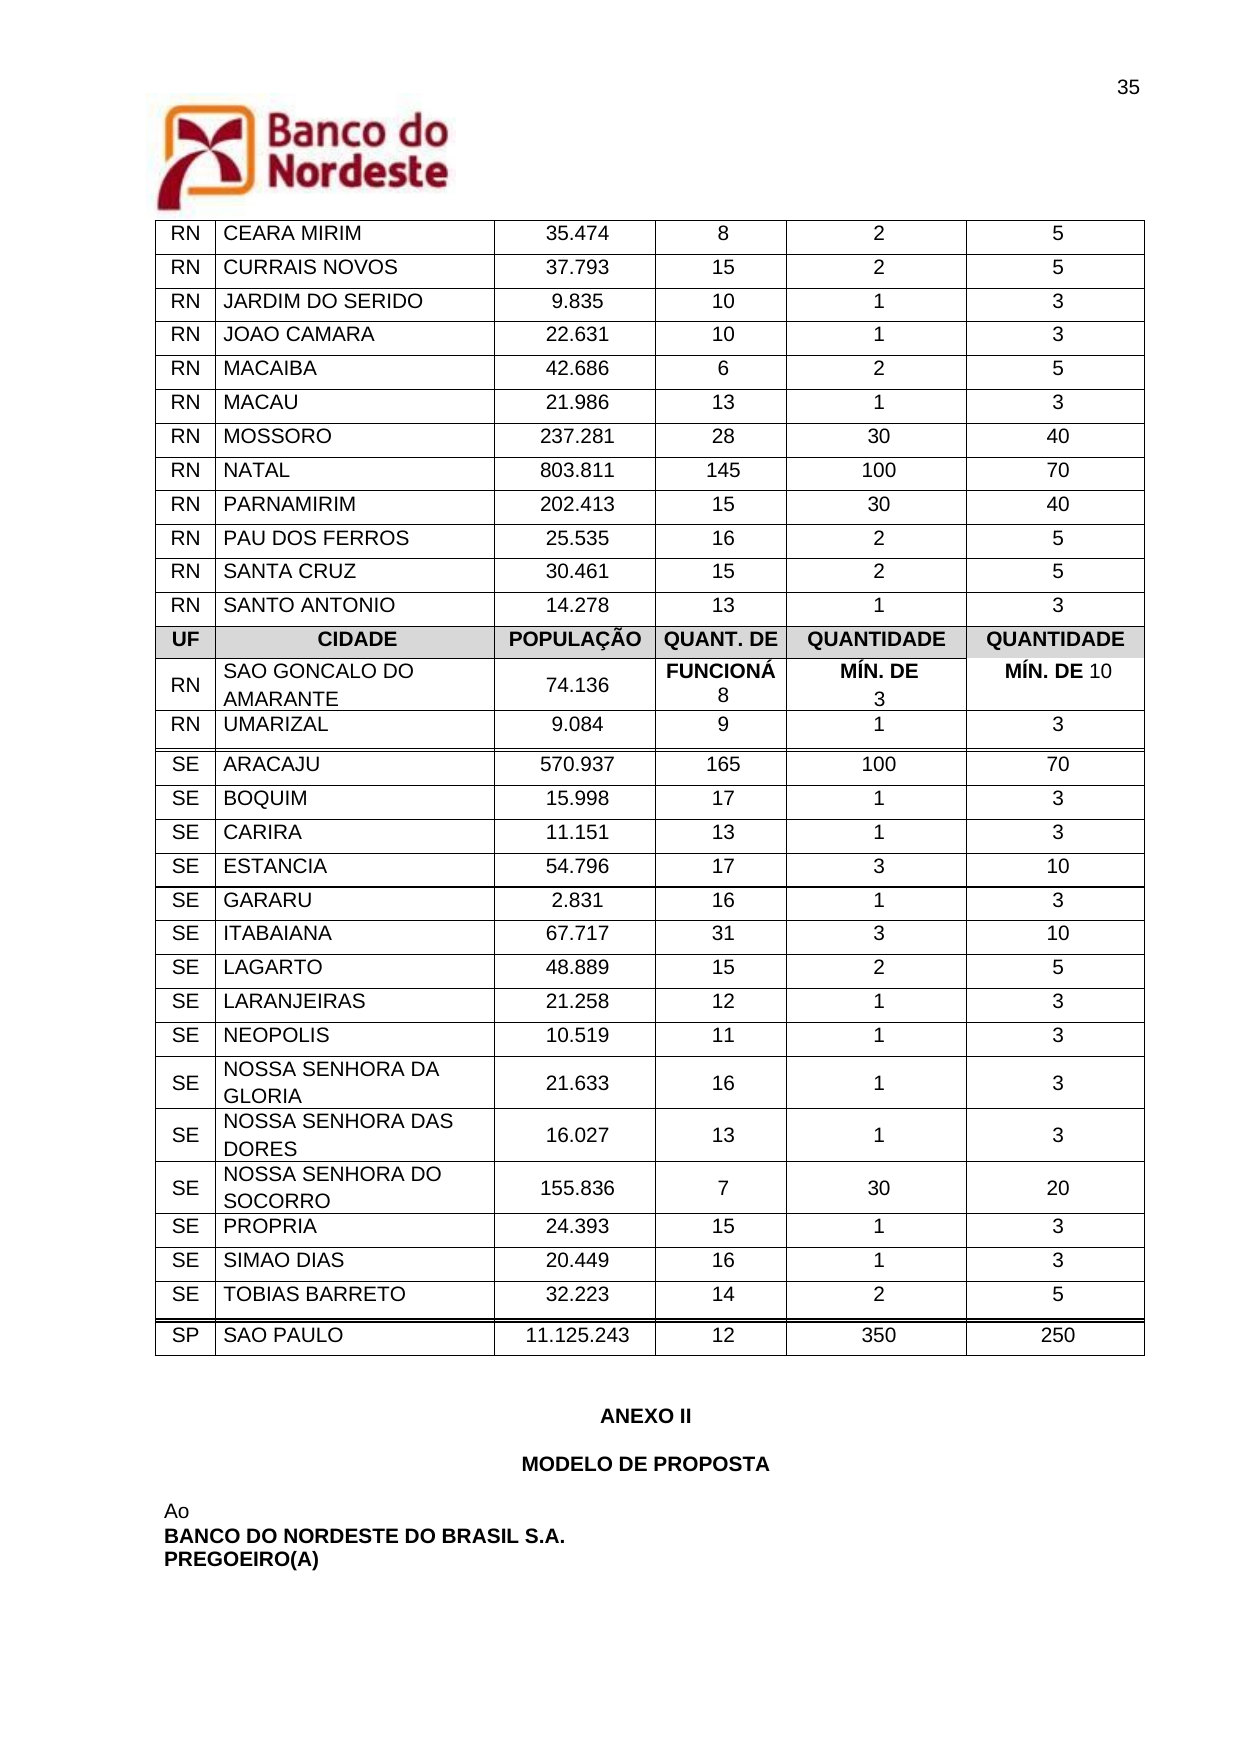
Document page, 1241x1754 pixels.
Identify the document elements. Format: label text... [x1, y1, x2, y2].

table_cell 1 [787, 711, 966, 748]
table_cell 2 [787, 255, 966, 287]
table_cell 3 [967, 1248, 1144, 1281]
table_cell 74.136 [495, 659, 655, 710]
table_cell QUANT. DE [656, 627, 786, 658]
table_cell QUANTIDADE [787, 627, 966, 658]
table_cell RN [156, 255, 215, 287]
table_cell FUNCIONÁ 8 [656, 659, 786, 710]
table_cell RN [156, 289, 215, 321]
table_cell SANTO ANTONIO [216, 593, 494, 626]
table_cell 9.084 [495, 711, 655, 748]
table_cell LARANJEIRAS [216, 989, 494, 1022]
table_cell SE [156, 1109, 215, 1161]
table_cell 14.278 [495, 593, 655, 626]
table_cell 9 [656, 711, 786, 748]
table_cell 1 [787, 989, 966, 1022]
table_cell CARIRA [216, 820, 494, 853]
table_cell ESTANCIA [216, 854, 494, 886]
table_cell RN [156, 559, 215, 592]
table_cell JOAO CAMARA [216, 322, 494, 355]
table_cell 803.811 [495, 458, 655, 490]
table_cell 2 [787, 1282, 966, 1318]
table_cell NOSSA SENHORA DAS DORES [216, 1109, 494, 1161]
table_cell 5 [967, 1282, 1144, 1318]
table_cell 10 [967, 921, 1144, 954]
table_cell 5 [967, 955, 1144, 988]
text BANCO DO NORDESTE DO BRASIL S.A. [164, 1525, 1140, 1548]
table_cell 1 [787, 820, 966, 853]
table_cell 570.937 [495, 752, 655, 785]
table_cell SE [156, 1282, 215, 1318]
table_cell 8 [656, 221, 786, 253]
table_cell RN [156, 593, 215, 626]
table_cell 3 [967, 390, 1144, 423]
table_cell SE [156, 854, 215, 886]
table_cell 10.519 [495, 1023, 655, 1056]
table_cell SANTA CRUZ [216, 559, 494, 592]
table_cell 7 [656, 1162, 786, 1213]
table_cell BOQUIM [216, 786, 494, 819]
table_cell 165 [656, 752, 786, 785]
table_cell 9.835 [495, 289, 655, 321]
table_cell 2 [787, 356, 966, 389]
table_cell SAO PAULO [216, 1323, 494, 1355]
table_cell 11.125.243 [495, 1323, 655, 1355]
table_cell 5 [967, 221, 1144, 253]
table_cell 13 [656, 390, 786, 423]
table_cell RN [156, 322, 215, 355]
table_cell 3 [967, 593, 1144, 626]
table_cell 13 [656, 593, 786, 626]
table_cell 155.836 [495, 1162, 655, 1213]
table_cell 1 [787, 786, 966, 819]
table_cell 21.986 [495, 390, 655, 423]
text ANEXO II [150, 1404, 1141, 1428]
table_cell 70 [967, 752, 1144, 785]
table_cell 48.889 [495, 955, 655, 988]
table_cell 11.151 [495, 820, 655, 853]
table_cell 5 [967, 356, 1144, 389]
table_cell GARARU [216, 888, 494, 920]
table_cell 13 [656, 1109, 786, 1161]
table_cell 31 [656, 921, 786, 954]
table_cell SE [156, 820, 215, 853]
table_cell SE [156, 752, 215, 785]
table_cell 3 [967, 1109, 1144, 1161]
table_cell SE [156, 955, 215, 988]
table_cell 1 [787, 322, 966, 355]
table_cell 3 [967, 289, 1144, 321]
table_cell 3 [787, 854, 966, 886]
table_cell CURRAIS NOVOS [216, 255, 494, 287]
table_cell 1 [787, 1248, 966, 1281]
table_cell 237.281 [495, 424, 655, 457]
table_cell SE [156, 1248, 215, 1281]
table_cell 21.258 [495, 989, 655, 1022]
table_cell 2 [787, 955, 966, 988]
table_cell RN [156, 491, 215, 524]
table_cell SP [156, 1323, 215, 1355]
table_cell 67.717 [495, 921, 655, 954]
table_cell JARDIM DO SERIDO [216, 289, 494, 321]
table_cell 5 [967, 525, 1144, 558]
table_cell 3 [967, 1057, 1144, 1108]
table_cell 1 [787, 289, 966, 321]
table_cell 2 [787, 221, 966, 253]
table_cell 3 [967, 1023, 1144, 1056]
table_cell LAGARTO [216, 955, 494, 988]
table_cell 6 [656, 356, 786, 389]
table_cell SE [156, 921, 215, 954]
table_cell 3 [967, 1214, 1144, 1247]
table_cell TOBIAS BARRETO [216, 1282, 494, 1318]
table_cell MOSSORO [216, 424, 494, 457]
table_cell 10 [967, 854, 1144, 886]
table_cell 2 [787, 525, 966, 558]
table_cell SE [156, 1023, 215, 1056]
text PREGOEIRO(A) [164, 1548, 1140, 1572]
text MODELO DE PROPOSTA [150, 1452, 1141, 1476]
table_cell 145 [656, 458, 786, 490]
table_cell 16 [656, 525, 786, 558]
table_cell 15 [656, 255, 786, 287]
table_cell 3 [967, 786, 1144, 819]
table_cell 35.474 [495, 221, 655, 253]
table_cell 42.686 [495, 356, 655, 389]
table_cell RN [156, 458, 215, 490]
table_cell SIMAO DIAS [216, 1248, 494, 1281]
table_cell 3 [967, 820, 1144, 853]
table_cell 20 [967, 1162, 1144, 1213]
table_cell MACAIBA [216, 356, 494, 389]
table_cell 1 [787, 1214, 966, 1247]
table_cell 202.413 [495, 491, 655, 524]
table_cell 3 [787, 921, 966, 954]
table_cell 15 [656, 955, 786, 988]
table_cell 1 [787, 390, 966, 423]
table_cell 12 [656, 989, 786, 1022]
table_cell CEARA MIRIM [216, 221, 494, 253]
table_cell 30.461 [495, 559, 655, 592]
table_cell 250 [967, 1323, 1144, 1355]
table_cell UF [156, 627, 215, 658]
table_cell 16 [656, 888, 786, 920]
table_cell 350 [787, 1323, 966, 1355]
table_cell 100 [787, 752, 966, 785]
table_cell ARACAJU [216, 752, 494, 785]
table_cell 30 [787, 424, 966, 457]
table_cell 15 [656, 491, 786, 524]
table_cell RN [156, 390, 215, 423]
table_cell SE [156, 1057, 215, 1108]
table_cell 40 [967, 424, 1144, 457]
table_cell NATAL [216, 458, 494, 490]
table_cell 32.223 [495, 1282, 655, 1318]
table_cell 10 [656, 322, 786, 355]
table_cell 28 [656, 424, 786, 457]
table_cell MÍN. DE 10 [967, 658, 1144, 710]
table_cell 100 [787, 458, 966, 490]
table_cell 21.633 [495, 1057, 655, 1108]
table_cell PAU DOS FERROS [216, 525, 494, 558]
table_cell SE [156, 786, 215, 819]
table_cell QUANTIDADE [967, 627, 1144, 658]
table_cell ITABAIANA [216, 921, 494, 954]
table_cell 30 [787, 491, 966, 524]
table_cell 1 [787, 1023, 966, 1056]
table_cell 17 [656, 786, 786, 819]
table_cell 70 [967, 458, 1144, 490]
table_cell RN [156, 424, 215, 457]
table_cell 1 [787, 1109, 966, 1161]
table_cell POPULAÇÃO [495, 627, 655, 658]
table_cell RN [156, 525, 215, 558]
table_cell 37.793 [495, 255, 655, 287]
table_cell 1 [787, 888, 966, 920]
table_cell 12 [656, 1323, 786, 1355]
table_cell NEOPOLIS [216, 1023, 494, 1056]
table_cell SE [156, 1162, 215, 1213]
table_cell NOSSA SENHORA DO SOCORRO [216, 1162, 494, 1213]
table_cell 15 [656, 559, 786, 592]
table_cell 40 [967, 491, 1144, 524]
table_cell 17 [656, 854, 786, 886]
table_cell 3 [967, 888, 1144, 920]
table_cell 14 [656, 1282, 786, 1318]
table_cell 54.796 [495, 854, 655, 886]
table_cell 16 [656, 1057, 786, 1108]
table_cell MACAU [216, 390, 494, 423]
table_cell 20.449 [495, 1248, 655, 1281]
table_cell 25.535 [495, 525, 655, 558]
table_cell SE [156, 1214, 215, 1247]
table_cell SE [156, 888, 215, 920]
table_cell 16.027 [495, 1109, 655, 1161]
table_cell CIDADE [216, 627, 494, 658]
table_cell 16 [656, 1248, 786, 1281]
table_cell UMARIZAL [216, 711, 494, 748]
table_cell 11 [656, 1023, 786, 1056]
table_cell 3 [967, 989, 1144, 1022]
table_cell 22.631 [495, 322, 655, 355]
picture [145, 93, 456, 220]
table_cell RN [156, 221, 215, 253]
table_cell NOSSA SENHORA DA GLORIA [216, 1057, 494, 1108]
text Ao [164, 1500, 1139, 1524]
table_cell 3 [967, 711, 1144, 748]
table_cell 13 [656, 820, 786, 853]
table_cell RN [156, 659, 215, 710]
table_cell 1 [787, 593, 966, 626]
table_cell 5 [967, 255, 1144, 287]
table_cell 30 [787, 1162, 966, 1213]
table_cell PARNAMIRIM [216, 491, 494, 524]
table_cell RN [156, 356, 215, 389]
table_cell 15.998 [495, 786, 655, 819]
table_cell PROPRIA [216, 1214, 494, 1247]
table_cell 15 [656, 1214, 786, 1247]
table_cell 10 [656, 289, 786, 321]
table_cell RN [156, 711, 215, 748]
table_cell 2 [787, 559, 966, 592]
table_cell SAO GONCALO DO AMARANTE [216, 659, 494, 710]
table_cell SE [156, 989, 215, 1022]
table_cell 24.393 [495, 1214, 655, 1247]
table_cell 1 [787, 1057, 966, 1108]
table_cell MÍN. DE 3 [787, 659, 966, 710]
table_cell 3 [967, 322, 1144, 355]
table_cell 5 [967, 559, 1144, 592]
table_cell 2.831 [495, 888, 655, 920]
